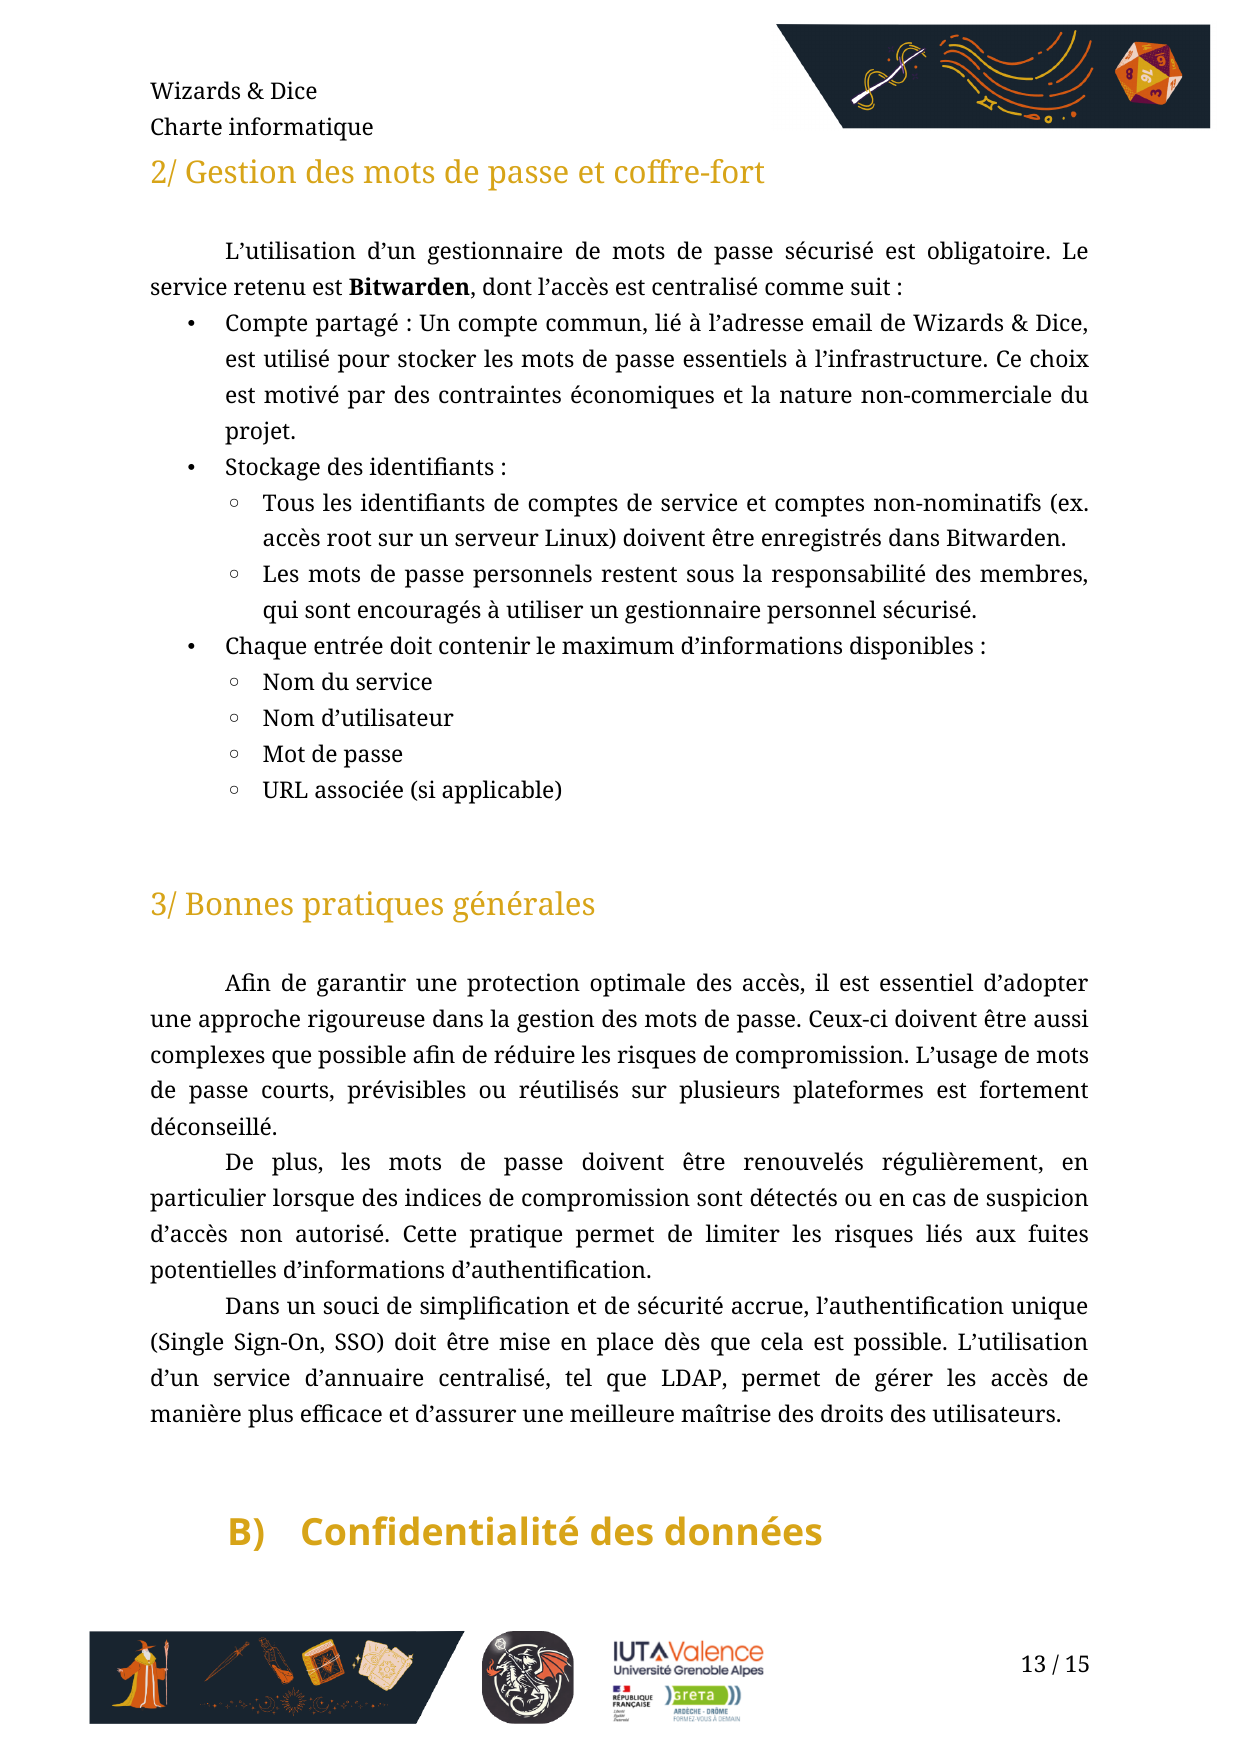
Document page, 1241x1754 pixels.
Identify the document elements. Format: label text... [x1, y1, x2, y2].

subtitle Bonnes pratiques générales [150, 882, 1090, 924]
list Tous les identifiants de comptes de service et comptes non-nominatifs (ex. accès root sur un serveur Linux) doivent être enregistrés dans Bitwarden. [225, 486, 1090, 554]
subtitle Confidentialité des données [227, 1506, 1090, 1557]
text Afin de garantir une protection optimale des accès, il est essentiel d’adopter une approche rigoureuse dans la gestion des mots de passe. Ceux-ci doivent être aussi complexes que possible afin de réduire les risques de compromission. L’usage de mots de passe courts, prévisibles ou réutilisés sur plusieurs plateformes est fortement déconseillé. [150, 967, 1090, 1142]
picture [81, 1620, 788, 1733]
text L’utilisation d’un gestionnaire de mots de passe sécurisé est obligatoire. Le service retenu est Bitwarden, dont l’accès est centralisé comme suit : [150, 235, 1090, 302]
text De plus, les mots de passe doivent être renouvelés régulièrement, en particulier lorsque des indices de compromission sont détectés ou en cas de suspicion d’accès non autorisé. Cette pratique permet de limiter les risques liés aux fuites potentielles d’informations d’authentification. [150, 1146, 1090, 1285]
list Mot de passe [225, 738, 1090, 769]
list URL associée (si applicable) [225, 774, 1090, 805]
list Stockage des identifiants : [187, 451, 1090, 482]
list Les mots de passe personnels restent sous la responsabilité des membres, qui sont encouragés à utiliser un gestionnaire personnel sécurisé. [225, 558, 1090, 626]
list Compte partagé : Un compte commun, lié à l’adresse email de Wizards & Dice, est utilisé pour stocker les mots de passe essentiels à l’infrastructure. Ce choix est motivé par des contraintes économiques et la nature non-commerciale du projet. [187, 307, 1090, 446]
list Nom du service [225, 666, 1090, 697]
list Nom d’utilisateur [225, 702, 1090, 733]
picture [771, 21, 1218, 131]
subtitle Gestion des mots de passe et coffre-fort [150, 150, 1090, 193]
text Dans un souci de simplification et de sécurité accrue, l’authentification unique (Single Sign-On, SSO) doit être mise en place dès que cela est possible. L’utilisation d’un service d’annuaire centralisé, tel que LDAP, permet de gérer les accès de manière plus efficace et d’assurer une meilleure maîtrise des droits des utilisateurs. [150, 1290, 1090, 1429]
list Chaque entrée doit contenir le maximum d’informations disponibles : [187, 630, 1090, 661]
